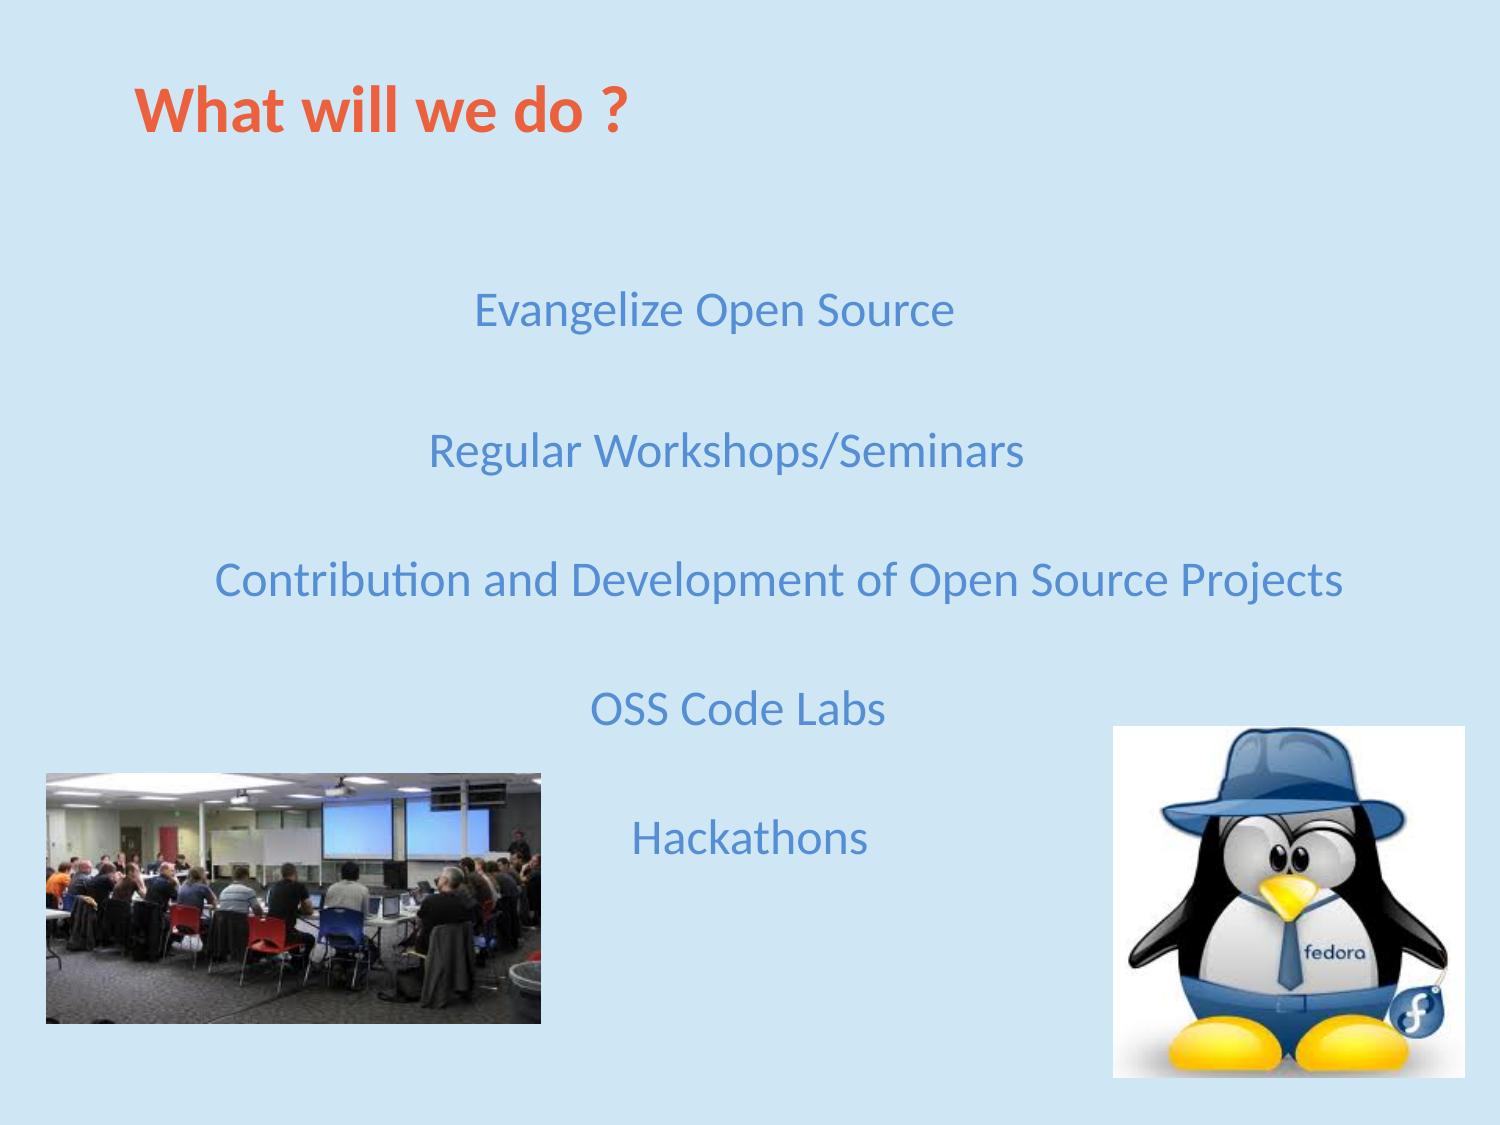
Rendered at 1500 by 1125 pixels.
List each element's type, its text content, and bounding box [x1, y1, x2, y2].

text_box Regular Workshops/Seminars [316, 410, 1137, 485]
text_box What will we do ? [119, 58, 646, 154]
picture [1113, 726, 1465, 1079]
picture [46, 773, 541, 1024]
text_box OSS Code Labs [328, 667, 1149, 743]
text_box Evangelize Open Source [304, 269, 1125, 345]
text_box Hackathons [541, 796, 1113, 872]
text_box Contribution and Development of Open Source Projects [187, 538, 1371, 614]
